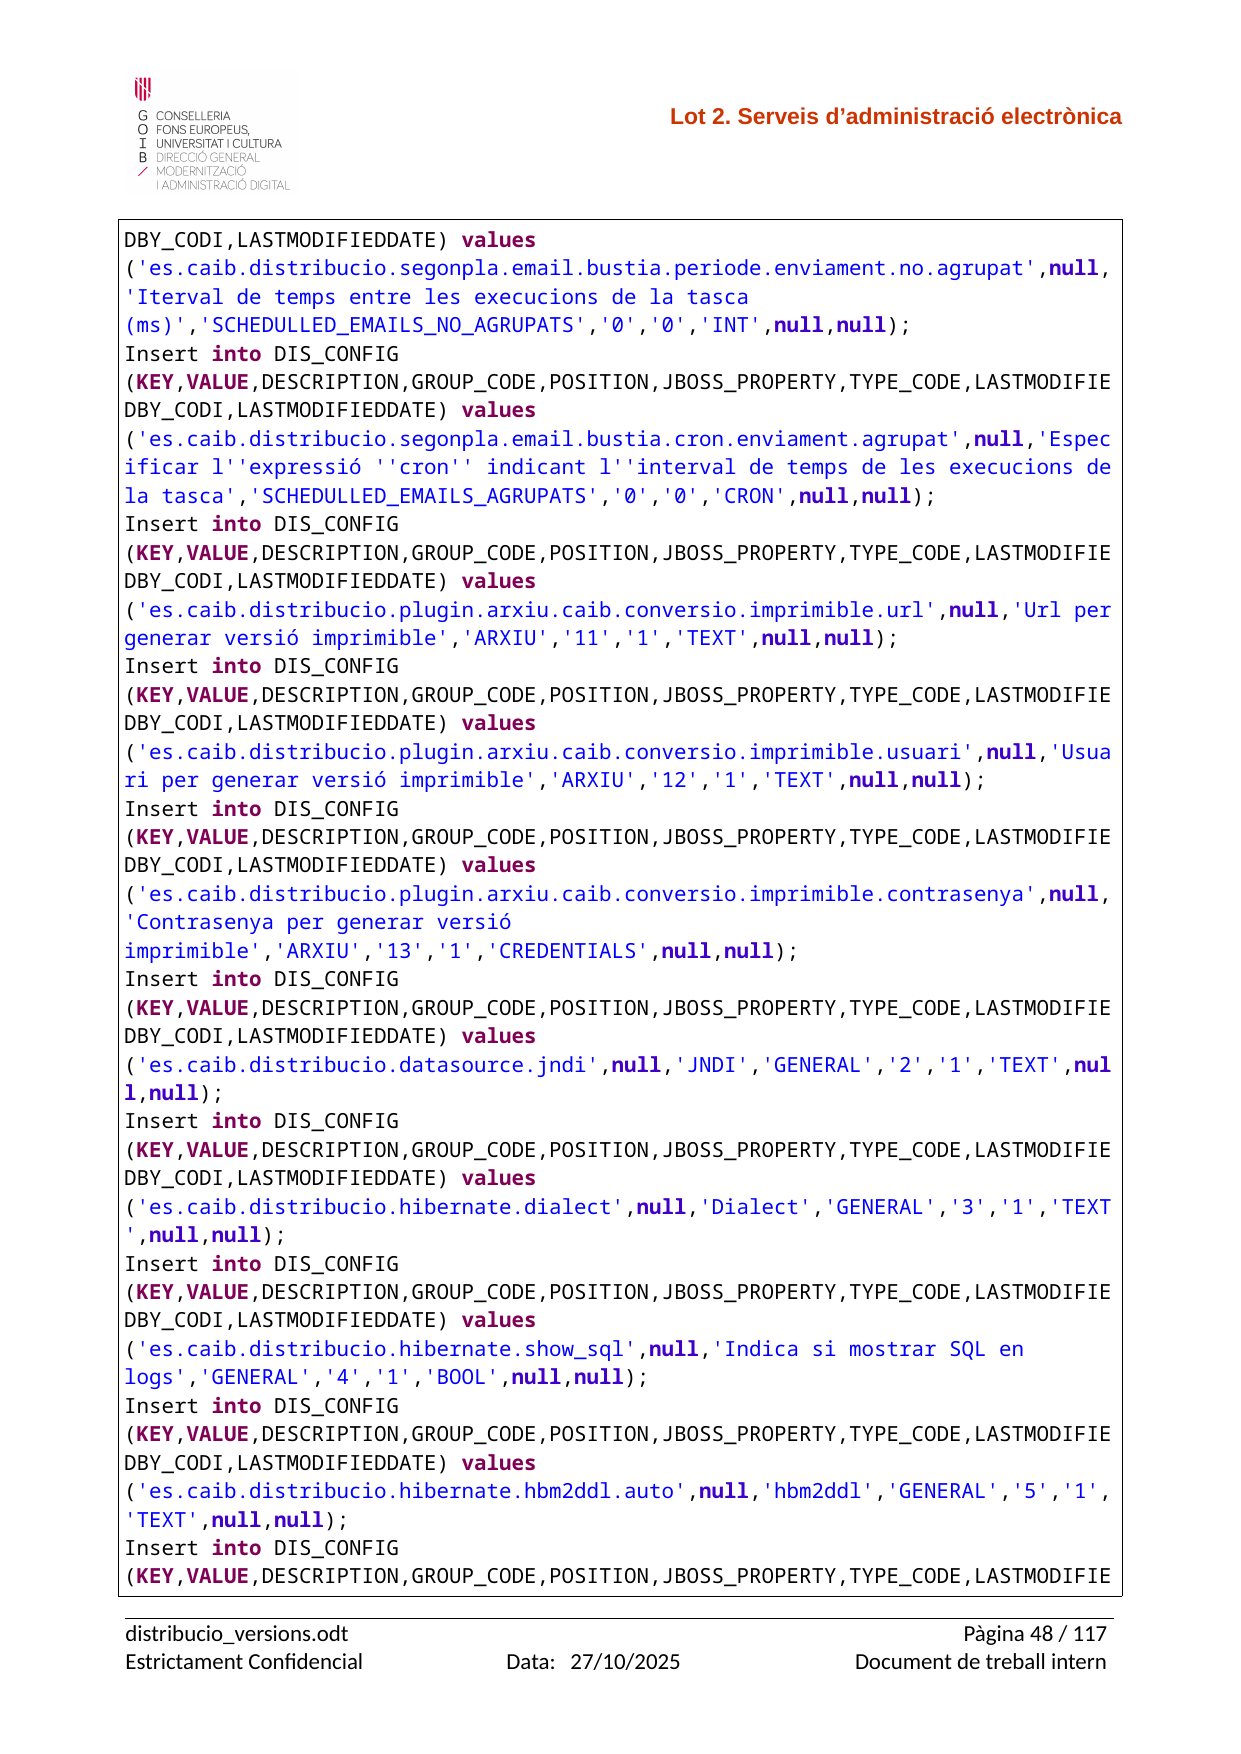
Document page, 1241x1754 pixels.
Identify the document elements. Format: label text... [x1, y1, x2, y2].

table_header DBY_CODI,LASTMODIFIEDDATE) values ('es.caib.distribucio.segonpla.email.bustia.periode.enviament.no.agrupat',null,'Iterval de temps entre les execucions de la tasca (ms)','SCHEDULLED_EMAILS_NO_AGRUPATS','0','0','INT',null,null); Insert into DIS_CONFIG (KEY,VALUE,DESCRIPTION,GROUP_CODE,POSITION,JBOSS_PROPERTY,TYPE_CODE,LASTMODIFIEDBY_CODI,LASTMODIFIEDDATE) values ('es.caib.distribucio.segonpla.email.bustia.cron.enviament.agrupat',null,'Especificar l''expressió ''cron'' indicant l''interval de temps de les execucions de la tasca','SCHEDULLED_EMAILS_AGRUPATS','0','0','CRON',null,null); Insert into DIS_CONFIG (KEY,VALUE,DESCRIPTION,GROUP_CODE,POSITION,JBOSS_PROPERTY,TYPE_CODE,LASTMODIFIEDBY_CODI,LASTMODIFIEDDATE) values ('es.caib.distribucio.plugin.arxiu.caib.conversio.imprimible.url',null,'Url per generar versió imprimible','ARXIU','11','1','TEXT',null,null); Insert into DIS_CONFIG (KEY,VALUE,DESCRIPTION,GROUP_CODE,POSITION,JBOSS_PROPERTY,TYPE_CODE,LASTMODIFIEDBY_CODI,LASTMODIFIEDDATE) values ('es.caib.distribucio.plugin.arxiu.caib.conversio.imprimible.usuari',null,'Usuari per generar versió imprimible','ARXIU','12','1','TEXT',null,null); Insert into DIS_CONFIG (KEY,VALUE,DESCRIPTION,GROUP_CODE,POSITION,JBOSS_PROPERTY,TYPE_CODE,LASTMODIFIEDBY_CODI,LASTMODIFIEDDATE) values ('es.caib.distribucio.plugin.arxiu.caib.conversio.imprimible.contrasenya',null,'Contrasenya per generar versió imprimible','ARXIU','13','1','CREDENTIALS',null,null); Insert into DIS_CONFIG (KEY,VALUE,DESCRIPTION,GROUP_CODE,POSITION,JBOSS_PROPERTY,TYPE_CODE,LASTMODIFIEDBY_CODI,LASTMODIFIEDDATE) values ('es.caib.distribucio.datasource.jndi',null,'JNDI','GENERAL','2','1','TEXT',null,null); Insert into DIS_CONFIG (KEY,VALUE,DESCRIPTION,GROUP_CODE,POSITION,JBOSS_PROPERTY,TYPE_CODE,LASTMODIFIEDBY_CODI,LASTMODIFIEDDATE) values ('es.caib.distribucio.hibernate.dialect',null,'Dialect','GENERAL','3','1','TEXT',null,null); Insert into DIS_CONFIG (KEY,VALUE,DESCRIPTION,GROUP_CODE,POSITION,JBOSS_PROPERTY,TYPE_CODE,LASTMODIFIEDBY_CODI,LASTMODIFIEDDATE) values ('es.caib.distribucio.hibernate.show_sql',null,'Indica si mostrar SQL en logs','GENERAL','4','1','BOOL',null,null); Insert into DIS_CONFIG (KEY,VALUE,DESCRIPTION,GROUP_CODE,POSITION,JBOSS_PROPERTY,TYPE_CODE,LASTMODIFIEDBY_CODI,LASTMODIFIEDDATE) values ('es.caib.distribucio.hibernate.hbm2ddl.auto',null,'hbm2ddl','GENERAL','5','1','TEXT',null,null); Insert into DIS_CONFIG (KEY,VALUE,DESCRIPTION,GROUP_CODE,POSITION,JBOSS_PROPERTY,TYPE_CODE,LASTMODIFIE [119, 220, 1122, 1596]
picture [126, 70, 299, 197]
